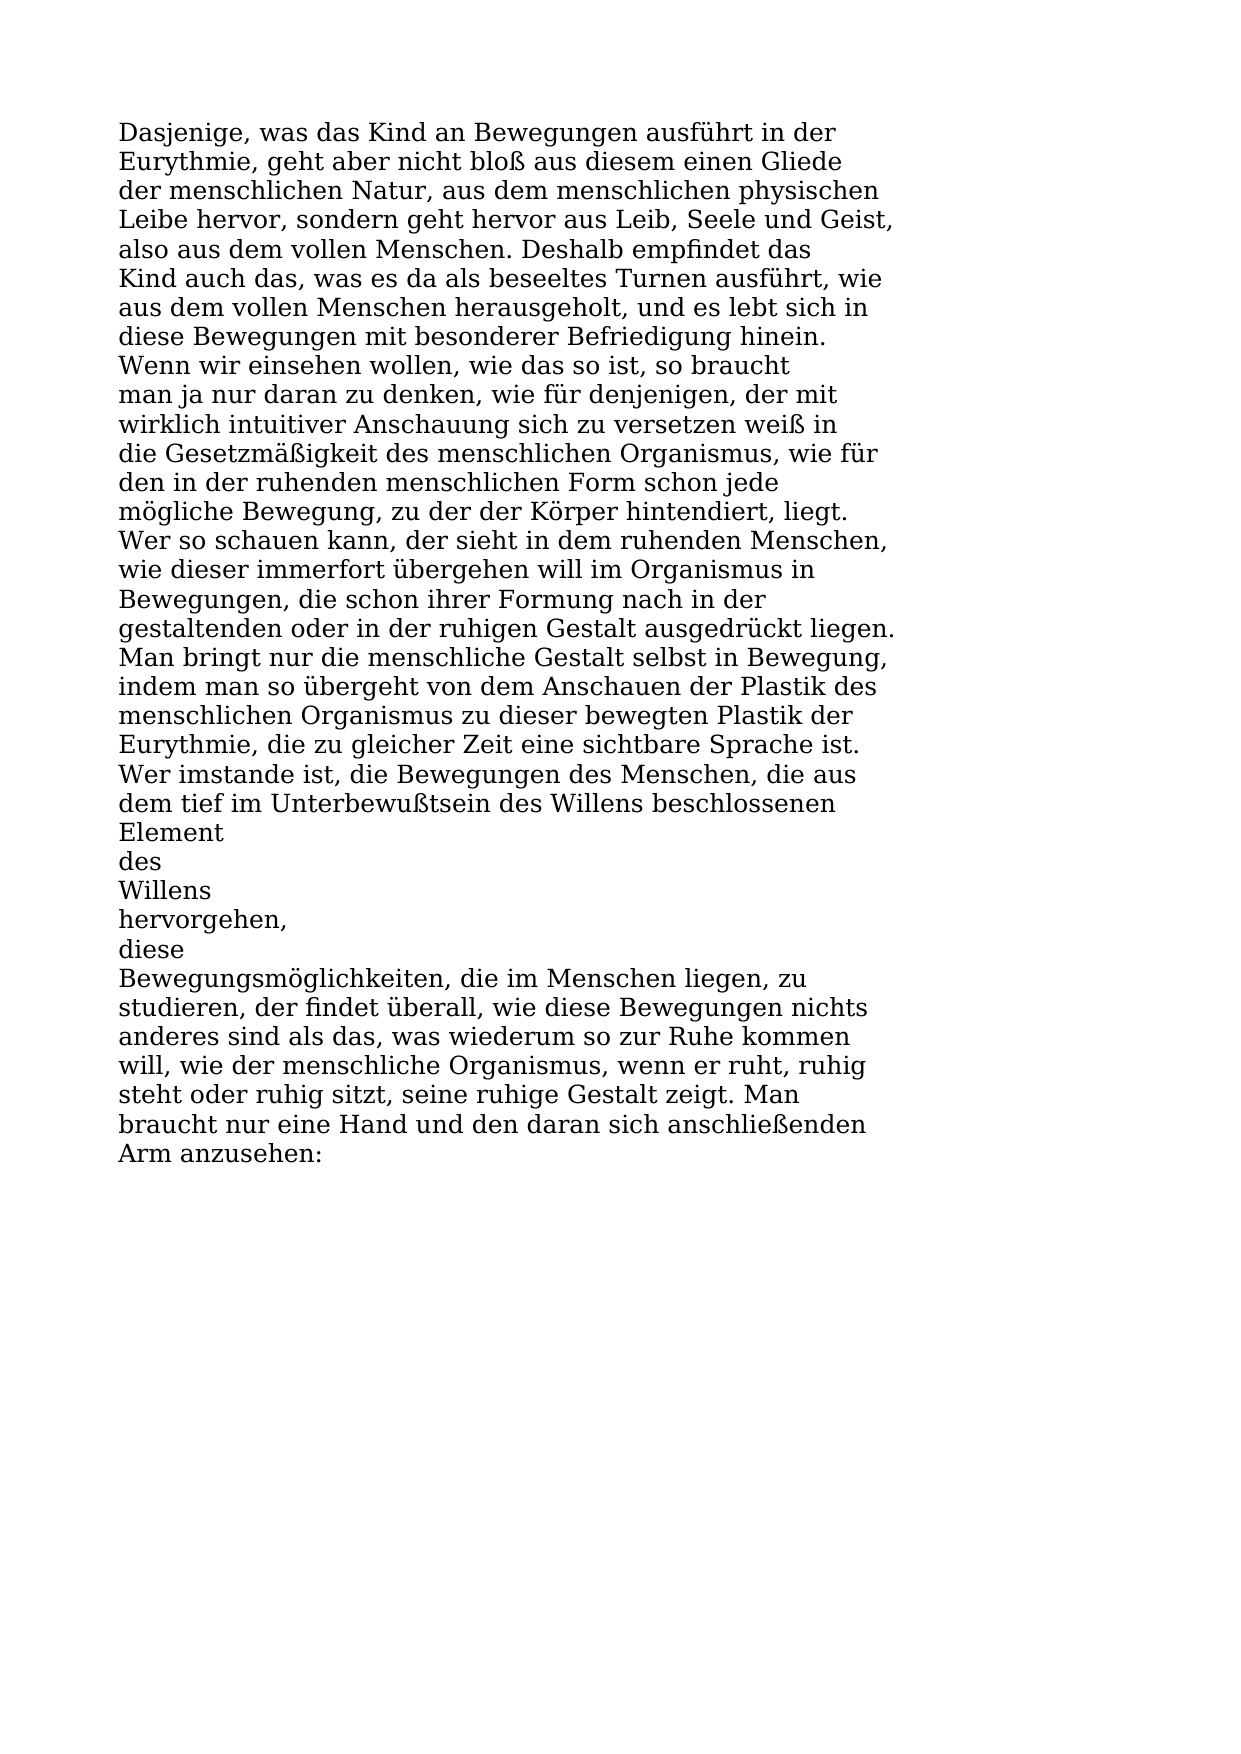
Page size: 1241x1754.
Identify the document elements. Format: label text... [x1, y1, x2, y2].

text anderes sind als das, was wiederum so zur Ruhe kommen [118, 1022, 1122, 1051]
text Arm anzusehen: [118, 1139, 1122, 1168]
text also aus dem vollen Menschen. Deshalb empfindet das [118, 235, 1122, 264]
text braucht nur eine Hand und den daran sich anschließenden [118, 1110, 1122, 1139]
text Eurythmie, geht aber nicht bloß aus diesem einen Gliede [118, 147, 1122, 176]
text Kind auch das, was es da als beseeltes Turnen ausführt, wie [118, 264, 1122, 293]
text gestaltenden oder in der ruhigen Gestalt ausgedrückt liegen. [118, 614, 1122, 643]
text diese [118, 935, 1122, 964]
text Leibe hervor, sondern geht hervor aus Leib, Seele und Geist, [118, 206, 1122, 235]
text der menschlichen Natur, aus dem menschlichen physischen [118, 176, 1122, 206]
text die Gesetzmäßigkeit des menschlichen Organismus, wie für [118, 439, 1122, 468]
text indem man so übergeht von dem Anschauen der Plastik des [118, 672, 1122, 701]
text man ja nur daran zu denken, wie für denjenigen, der mit [118, 381, 1122, 410]
text steht oder ruhig sitzt, seine ruhige Gestalt zeigt. Man [118, 1081, 1122, 1110]
text Wer imstande ist, die Bewegungen des Menschen, die aus [118, 760, 1122, 789]
text Element [118, 818, 1122, 847]
text Bewegungen, die schon ihrer Formung nach in der [118, 585, 1122, 614]
text Willens [118, 876, 1122, 906]
text Eurythmie, die zu gleicher Zeit eine sichtbare Sprache ist. [118, 731, 1122, 760]
text den in der ruhenden menschlichen Form schon jede [118, 468, 1122, 497]
text wie dieser immerfort übergehen will im Organismus in [118, 556, 1122, 585]
text Wer so schauen kann, der sieht in dem ruhenden Menschen, [118, 526, 1122, 556]
text des [118, 847, 1122, 876]
text Man bringt nur die menschliche Gestalt selbst in Bewegung, [118, 643, 1122, 672]
text Bewegungsmöglichkeiten, die im Menschen liegen, zu [118, 964, 1122, 993]
text aus dem vollen Menschen herausgeholt, und es lebt sich in [118, 293, 1122, 322]
text dem tief im Unterbewußtsein des Willens beschlossenen [118, 789, 1122, 818]
text will, wie der menschliche Organismus, wenn er ruht, ruhig [118, 1051, 1122, 1081]
text Dasjenige, was das Kind an Bewegungen ausführt in der [118, 118, 1122, 147]
text diese Bewegungen mit besonderer Befriedigung hinein. [118, 322, 1122, 351]
text studieren, der findet überall, wie diese Bewegungen nichts [118, 993, 1122, 1022]
text wirklich intuitiver Anschauung sich zu versetzen weiß in [118, 410, 1122, 439]
text hervorgehen, [118, 906, 1122, 935]
text menschlichen Organismus zu dieser bewegten Plastik der [118, 701, 1122, 731]
text Wenn wir einsehen wollen, wie das so ist, so braucht [118, 351, 1122, 381]
text mögliche Bewegung, zu der der Körper hintendiert, liegt. [118, 497, 1122, 526]
